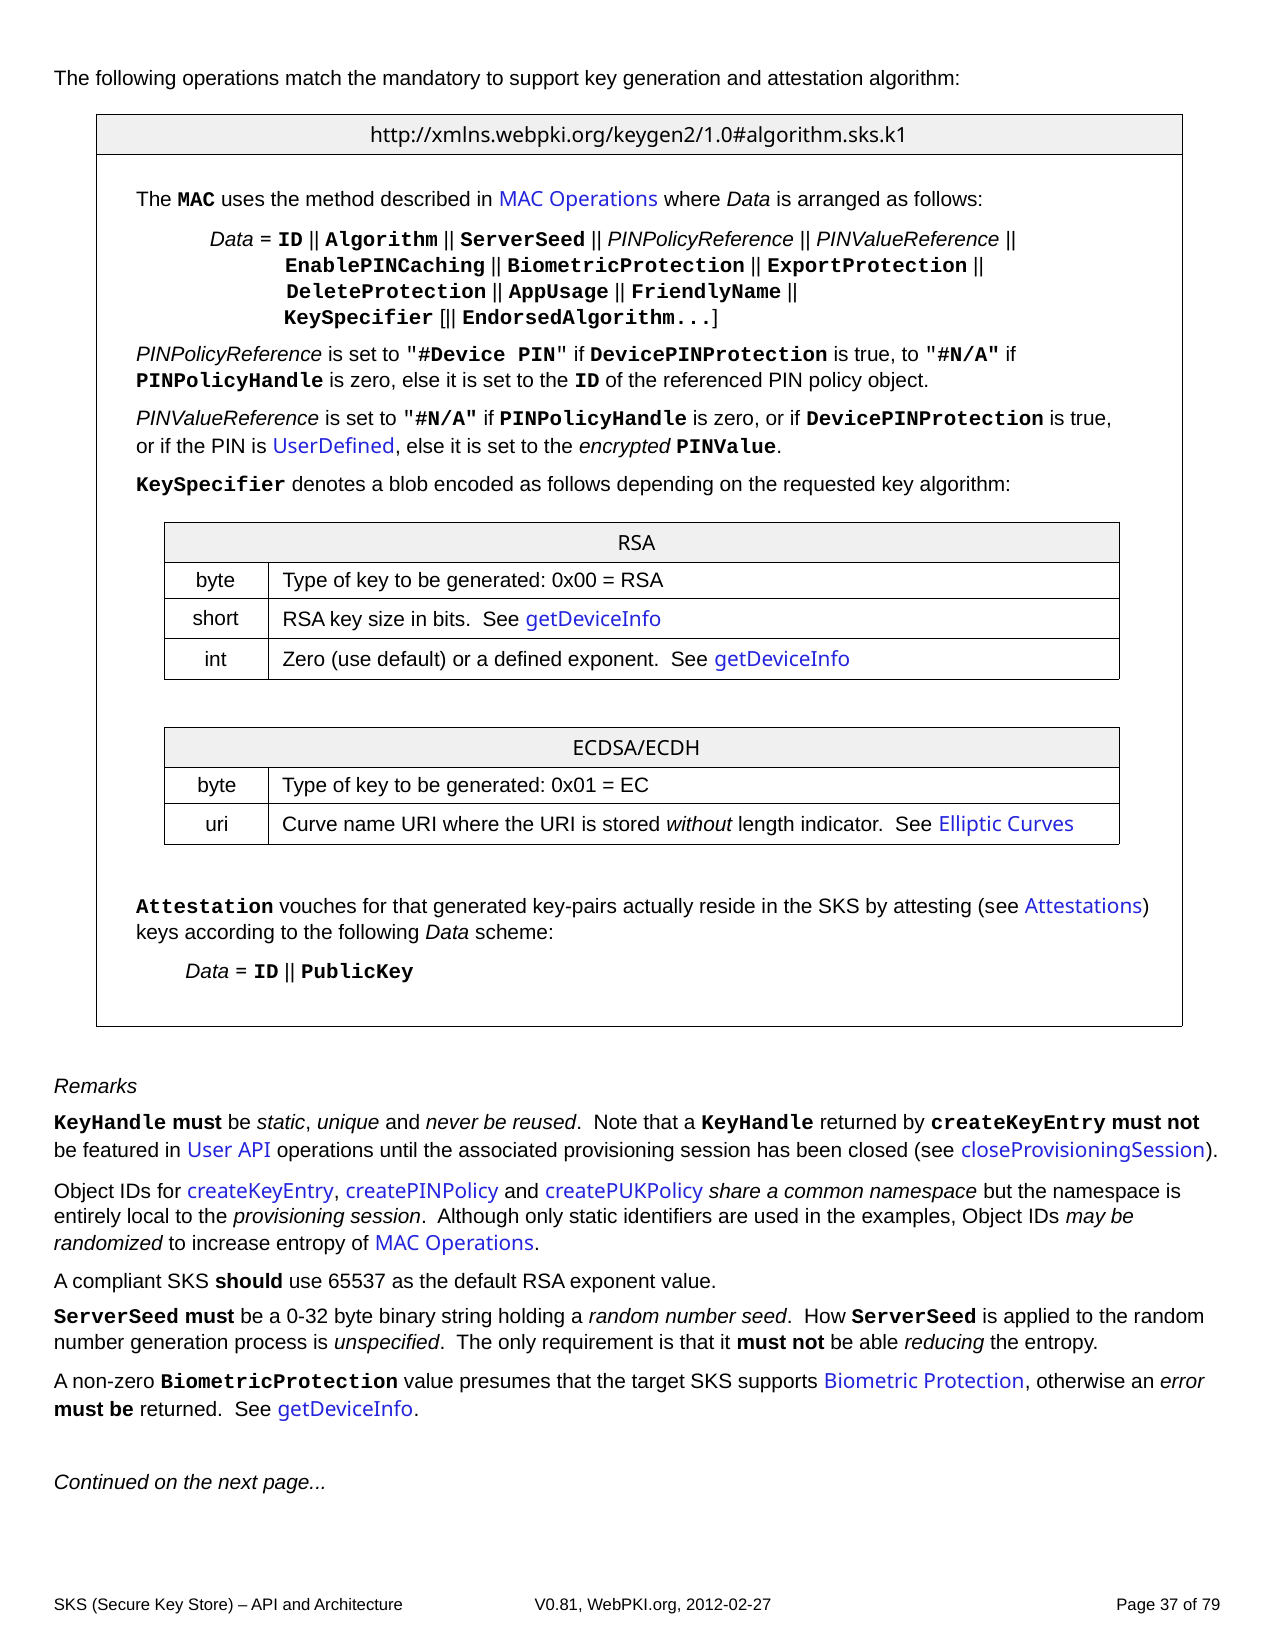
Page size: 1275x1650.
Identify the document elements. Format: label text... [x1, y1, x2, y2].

table_cell The MAC uses the method described in MAC Operations where Data is arranged as follows: Data = ID || Algorithm || ServerSeed || PINPolicyReference || PINValueReference || EnablePINCaching || BiometricProtection || ExportProtection || DeleteProtection || AppUsage || FriendlyName || KeySpecifier [|| EndorsedAlgorithm...] PINPolicyReference is set to "#Device PIN" if DevicePINProtection is true, to "#N/A" if PINPolicyHandle is zero, else it is set to the ID of the referenced PIN policy object. PINValueReference is set to "#N/A" if PINPolicyHandle is zero, or if DevicePINProtection is true, or if the PIN is UserDefined, else it is set to the encrypted PINValue. KeySpecifier denotes a blob encoded as follows depending on the requested key algorithm: Attestation vouches for that generated key-pairs actually reside in the SKS by attesting (see Attestations) keys according to the following Data scheme: Data = ID || PublicKey [97, 155, 1182, 1026]
table_cell byte [165, 563, 268, 598]
text KeyHandle must be static, unique and never be reused. Note that a KeyHandle returned by createKeyEntry must not be featured in User API operations until the associated provisioning session has been closed (see closeProvisioningSession). [54, 1110, 1221, 1164]
text Remarks [54, 1074, 1221, 1098]
text A non-zero BiometricProtection value presumes that the target SKS supports Biometric Protection, otherwise an error must be returned. See getDeviceInfo. [54, 1366, 1221, 1423]
table_header http://xmlns.webpki.org/keygen2/1.0#algorithm.sks.k1 [97, 115, 1182, 154]
text Continued on the next page... [54, 1470, 1221, 1494]
table_cell short [165, 599, 268, 638]
text A compliant SKS should use 65537 as the default RSA exponent value. [54, 1268, 1221, 1292]
table_cell RSA key size in bits. See getDeviceInfo [269, 599, 1119, 638]
text ServerSeed must be a 0-32 byte binary string holding a random number seed. How ServerSeed is applied to the random number generation process is unspecified. The only requirement is that it must not be able reducing the entropy. [54, 1304, 1221, 1354]
table_cell Zero (use default) or a defined exponent. See getDeviceInfo [269, 639, 1119, 679]
table_cell uri [165, 804, 268, 843]
table_header ECDSA/ECDH [165, 728, 1119, 767]
table_cell Type of key to be generated: 0x01 = EC [269, 768, 1119, 803]
table_header RSA [165, 523, 1119, 562]
table_cell Type of key to be generated: 0x00 = RSA [269, 563, 1119, 598]
table_cell byte [165, 768, 268, 803]
table_cell int [165, 639, 268, 679]
text Object IDs for createKeyEntry, createPINPolicy and createPUKPolicy share a common namespace but the namespace is entirely local to the provisioning session. Although only static identifiers are used in the examples, Object IDs may be randomized to increase entropy of MAC Operations. [54, 1176, 1221, 1257]
table_cell Curve name URI where the URI is stored without length indicator. See Elliptic Curves [269, 804, 1119, 843]
text The following operations match the mandatory to support key generation and attestation algorithm: [54, 66, 1221, 90]
